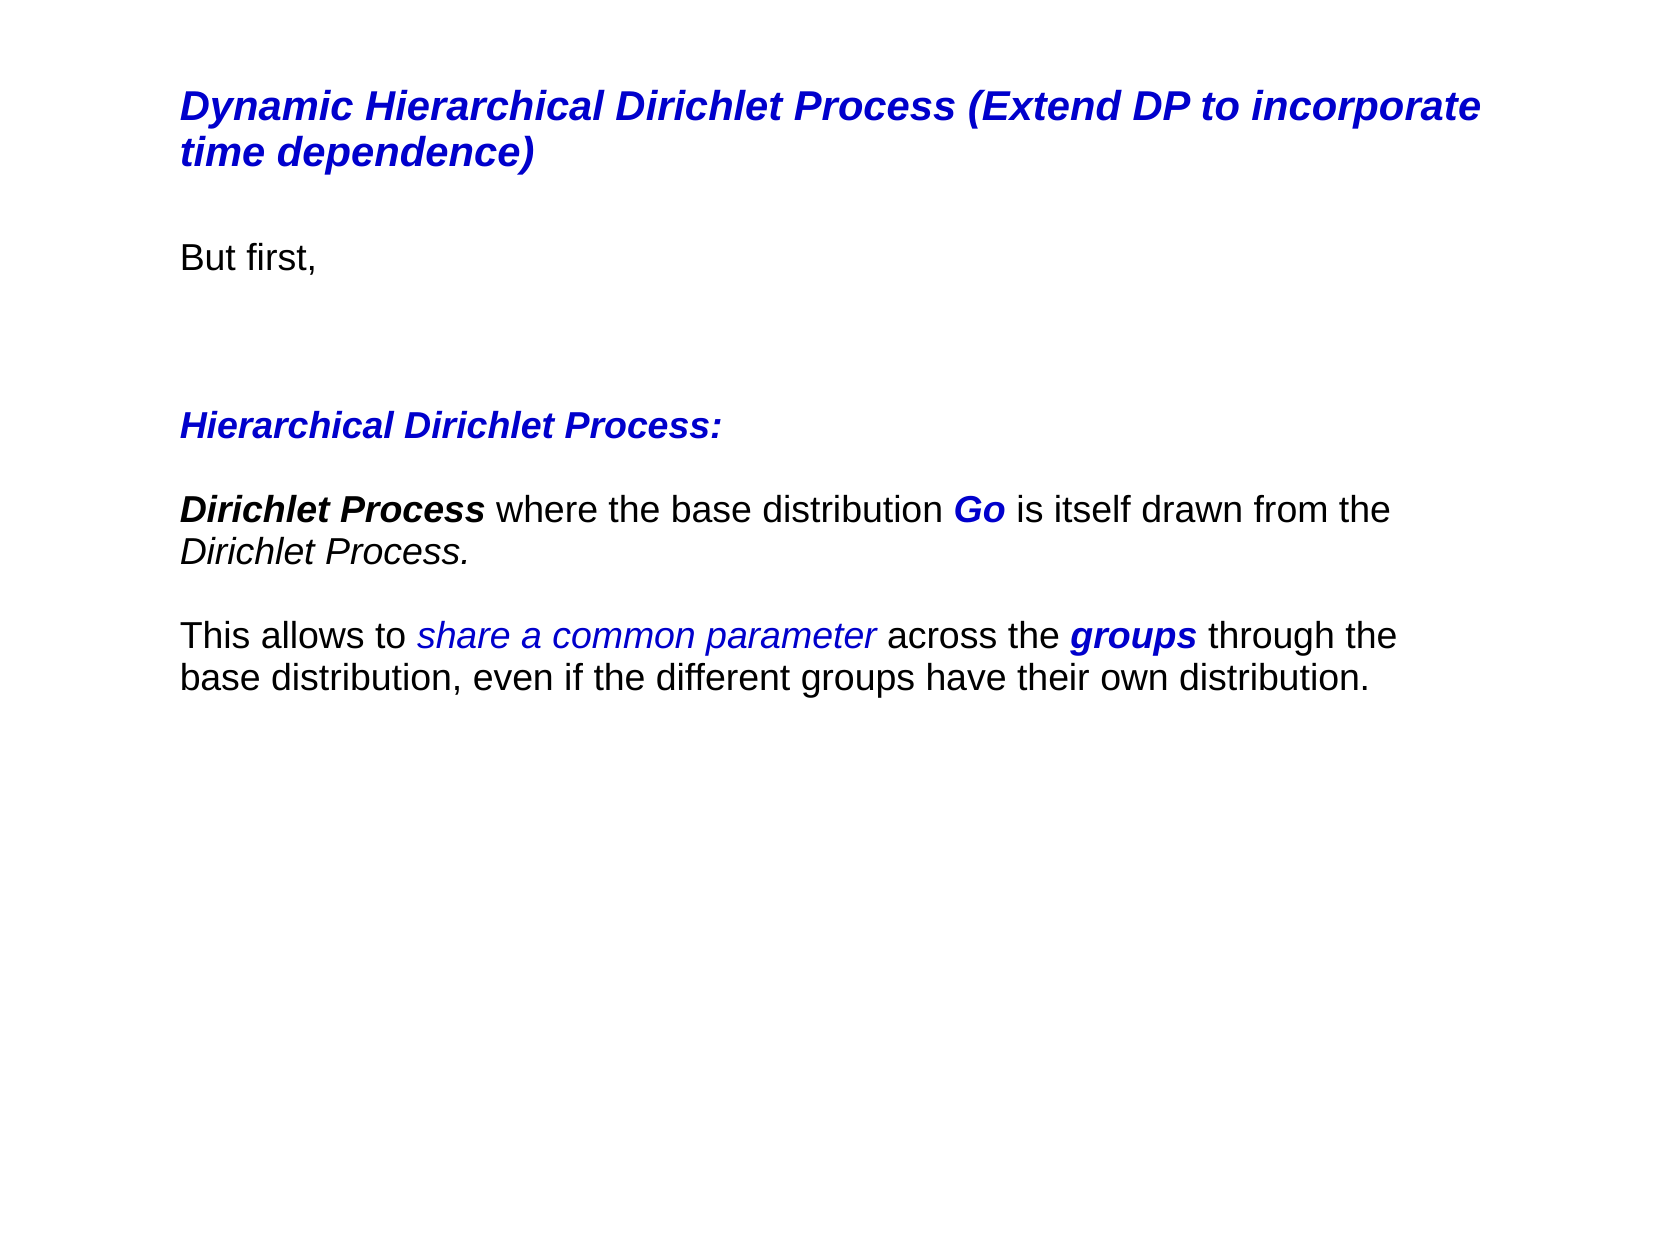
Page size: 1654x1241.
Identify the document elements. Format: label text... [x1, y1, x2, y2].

text_box Dynamic Hierarchical Dirichlet Process (Extend DP to incorporate time dependence) [165, 75, 1516, 230]
text_box But first, Hierarchical Dirichlet Process: Dirichlet Process where the base distribution Go is itself drawn from the Dirichlet Process. This allows to share a common parameter across the groups through the base distribution, even if the different groups have their own distribution. [165, 229, 1486, 1000]
